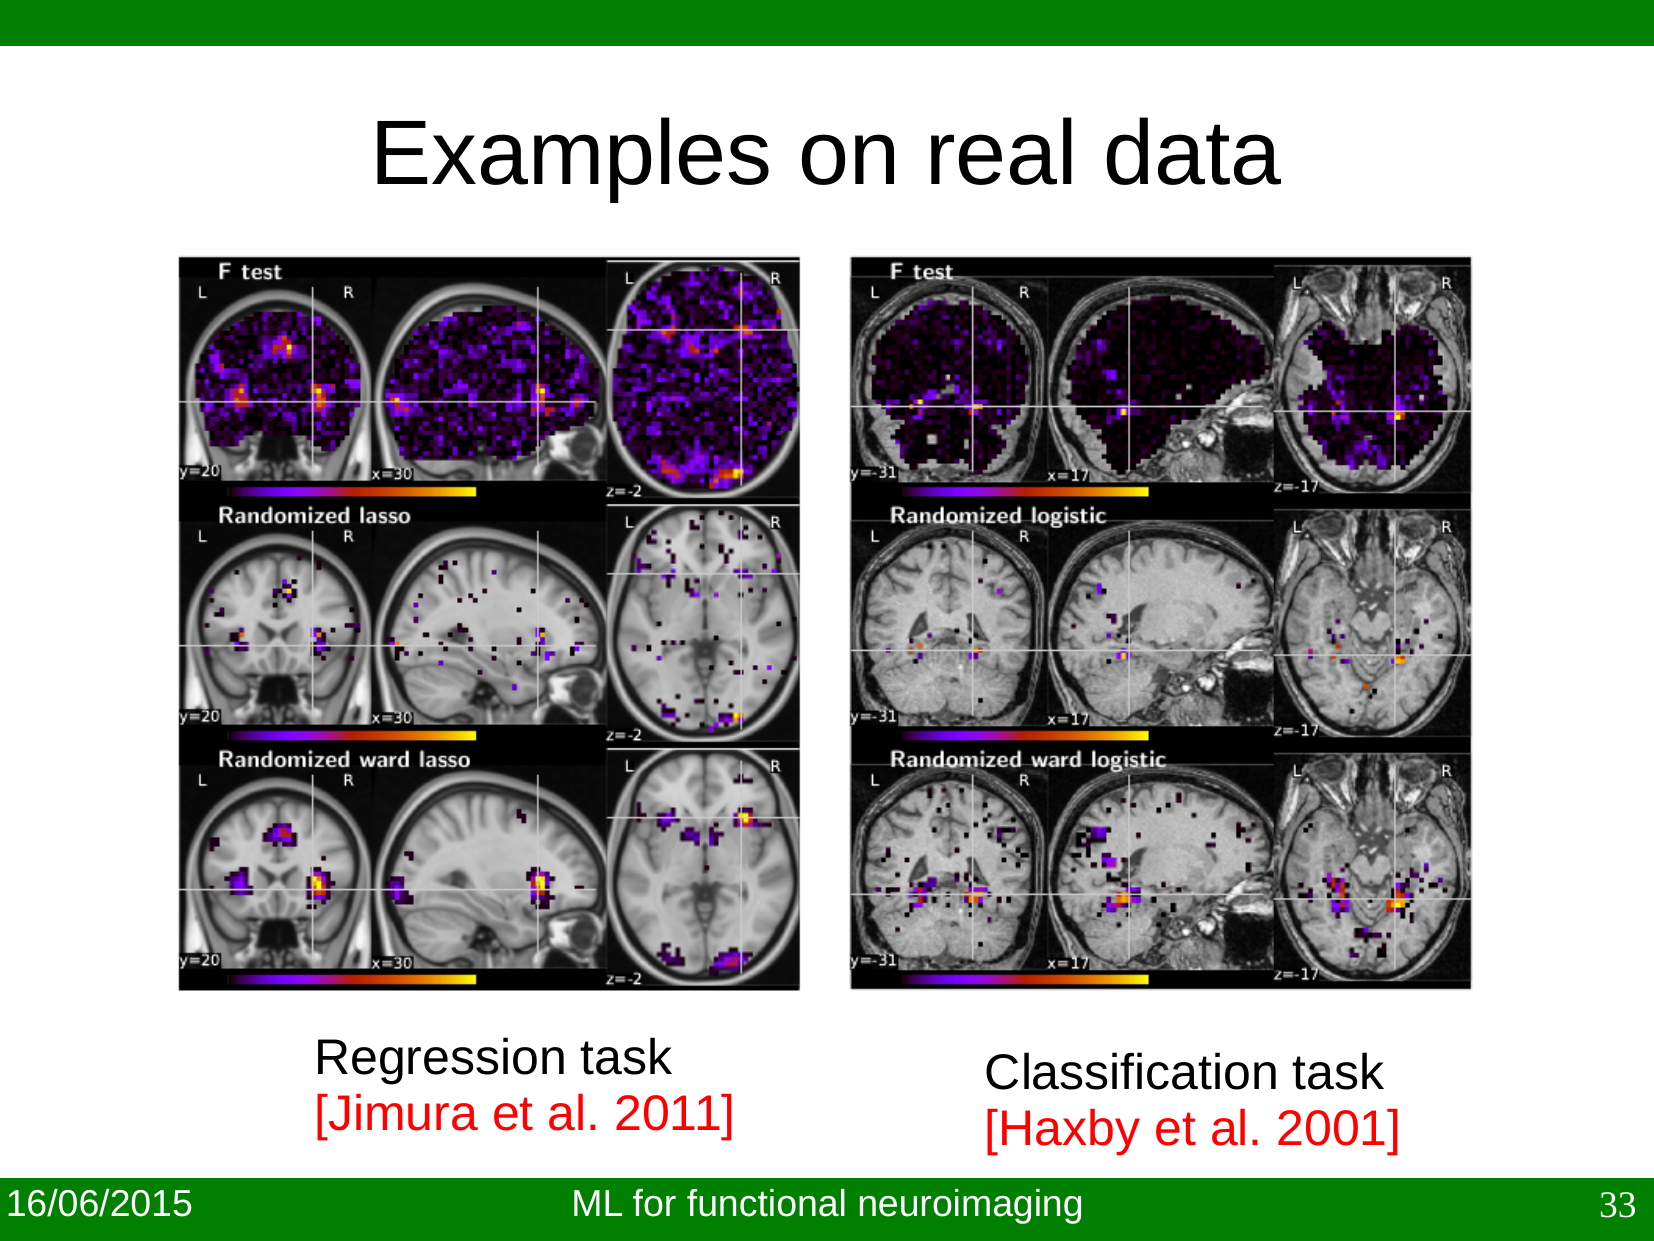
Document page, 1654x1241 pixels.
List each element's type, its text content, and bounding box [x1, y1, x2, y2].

text_box Classification task [Haxby et al. 2001] [970, 1037, 1417, 1165]
picture [162, 245, 1493, 997]
text_box Regression task [Jimura et al. 2011] [299, 1021, 755, 1149]
title Examples on real data [82, 49, 1571, 257]
